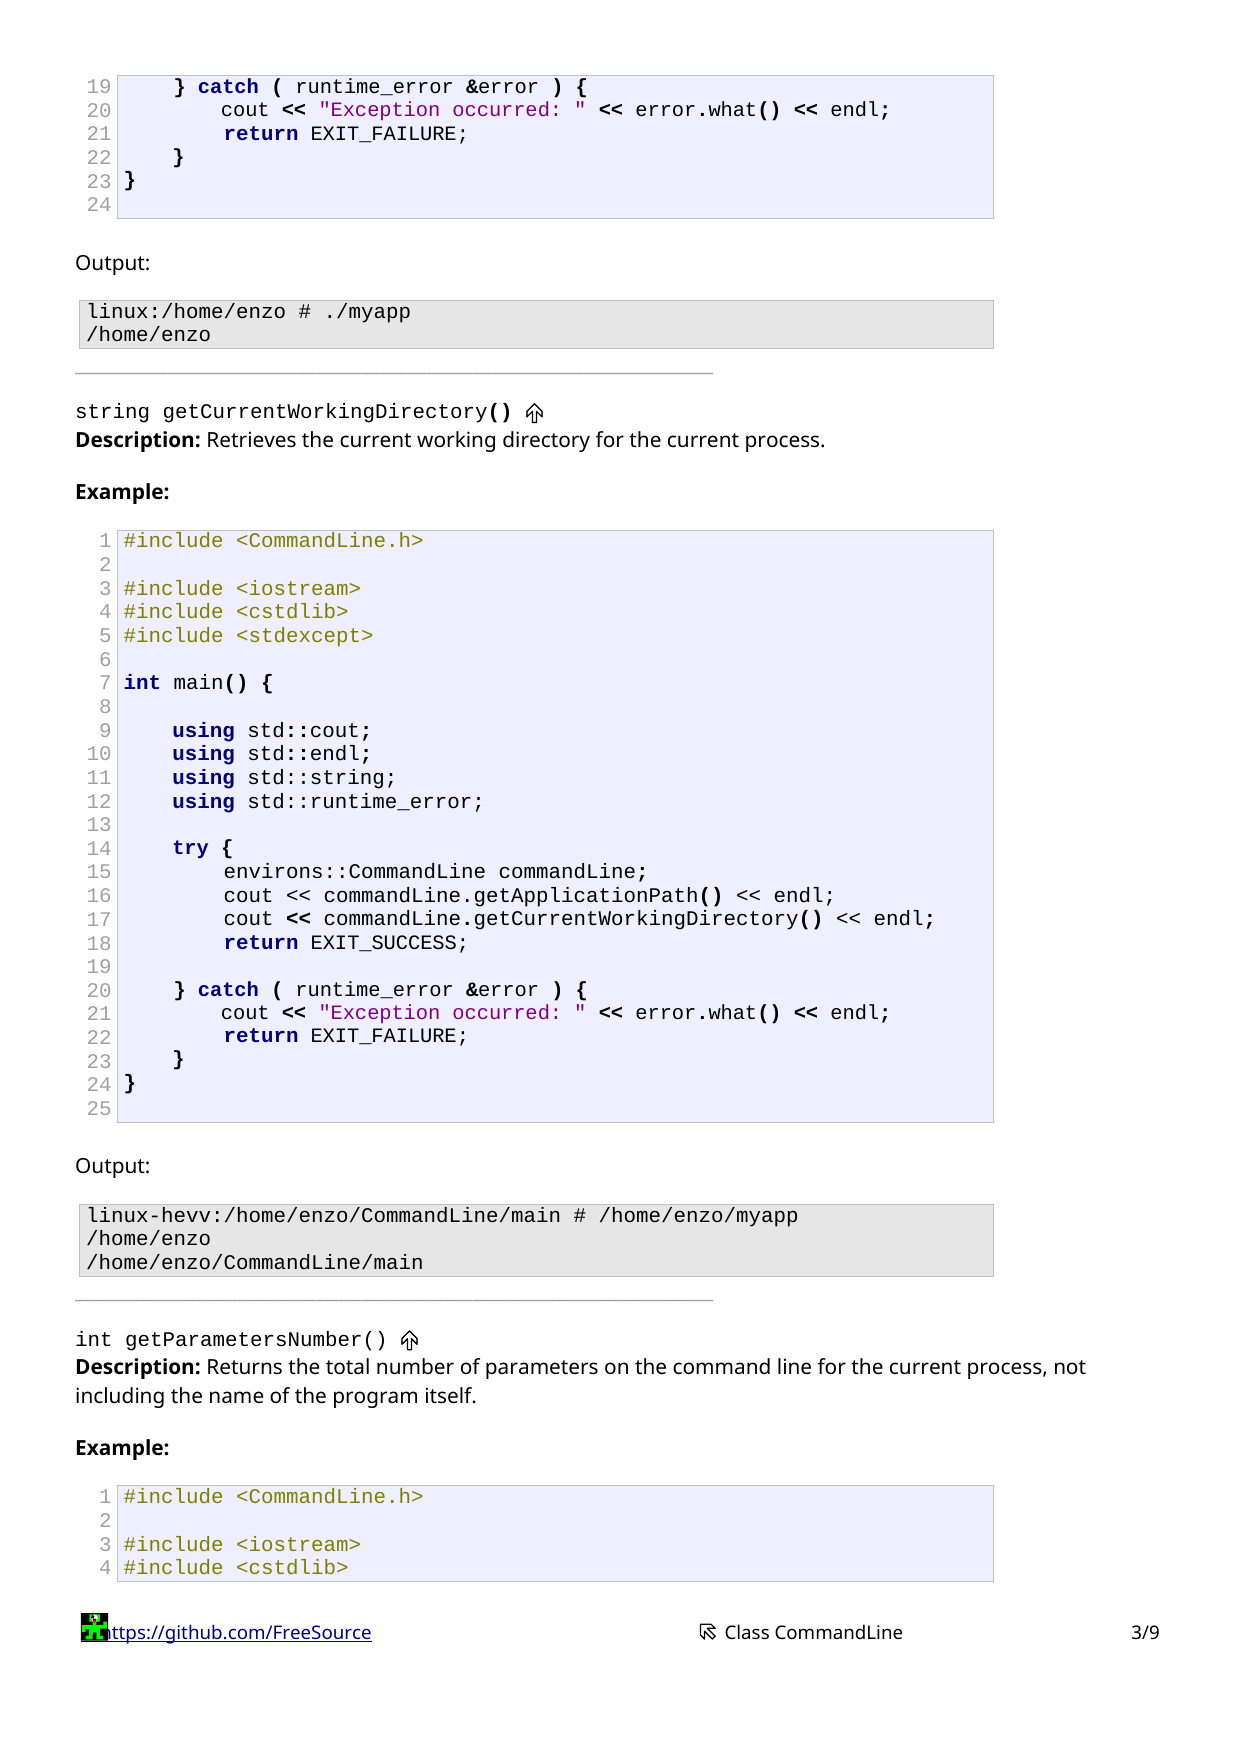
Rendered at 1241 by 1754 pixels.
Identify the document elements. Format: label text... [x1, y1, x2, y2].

table_header 1 2 3 4 [80, 1485, 117, 1581]
text _____________________________________________________________________ [75, 349, 1165, 378]
text Description: Retrieves the current working directory for the current process. [75, 425, 1165, 453]
text Description: Returns the total number of parameters on the command line for the current process, not including the name of the program itself. [75, 1352, 1165, 1433]
text _____________________________________________________________________ [75, 1277, 1165, 1305]
text Example: [75, 1433, 1165, 1462]
text Output: [75, 1151, 1165, 1180]
text string getCurrentWorkingDirectory()  [75, 401, 1165, 425]
text Example: [75, 477, 1165, 529]
table_header } catch ( runtime_error &error ) { cout << "Exception occurred: " << error.what() << endl; return EXIT_FAILURE; } } [118, 76, 993, 218]
table_header #include <CommandLine.h> #include <iostream> #include <cstdlib> [118, 1486, 993, 1581]
table_header 19 20 21 22 23 24 [80, 75, 117, 218]
table_header 1 2 3 4 5 6 7 8 9 10 11 12 13 14 15 16 17 18 19 20 21 22 23 24 25 [80, 530, 117, 1122]
text Output: [75, 248, 1165, 276]
table_header linux-hevv:/home/enzo/CommandLine/main # /home/enzo/myapp /home/enzo /home/enzo/CommandLine/main [80, 1205, 993, 1276]
table_header #include <CommandLine.h> #include <iostream> #include <cstdlib> #include <stdexcept> int main() { using std::cout; using std::endl; using std::string; using std::runtime_error; try { environs::CommandLine commandLine; cout << commandLine.getApplicationPath() << endl; cout << commandLine.getCurrentWorkingDirectory() << endl; return EXIT_SUCCESS; } catch ( runtime_error &error ) { cout << "Exception occurred: " << error.what() << endl; return EXIT_FAILURE; } } [118, 531, 993, 1122]
table_header linux:/home/enzo # ./myapp /home/enzo [80, 301, 993, 348]
text int getParametersNumber()  [75, 1305, 1165, 1352]
